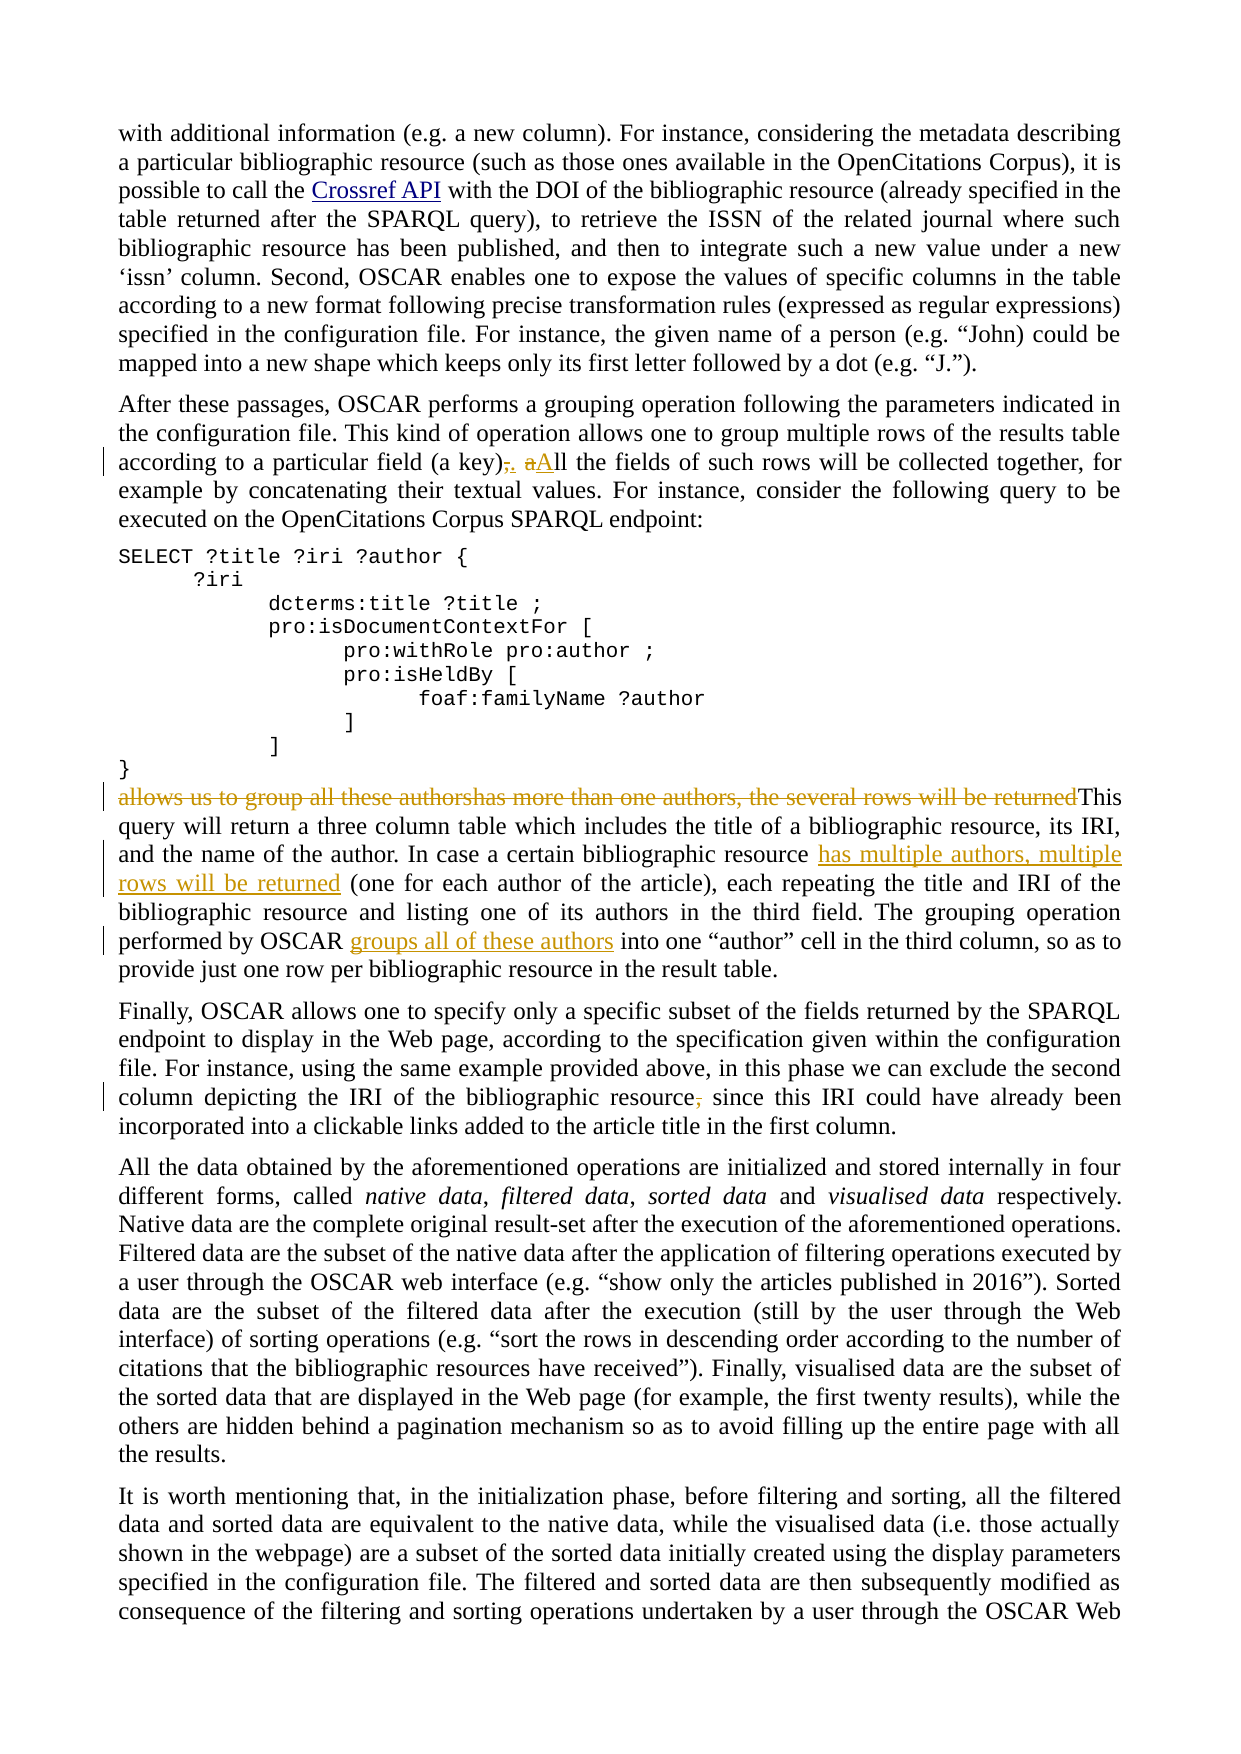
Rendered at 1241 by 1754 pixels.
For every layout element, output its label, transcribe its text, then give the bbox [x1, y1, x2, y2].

text SELECT ?title ?iri ?author { [118, 546, 1122, 569]
text After these passages, OSCAR performs a grouping operation following the parameters indicated in the configuration file. This kind of operation allows one to group multiple rows of the results table according to a particular field (a key). All the fields of such rows will be collected together, for example by concatenating their textual values. For instance, consider the following query to be executed on the OpenCitations Corpus SPARQL endpoint: [118, 389, 1122, 533]
text pro:isDocumentContextFor [ [118, 617, 1122, 640]
text ?iri [118, 569, 1122, 593]
text foaf:familyName ?author [118, 687, 1122, 711]
text with additional information (e.g. a new column). For instance, considering the metadata describing a particular bibliographic resource (such as those ones available in the OpenCitations Corpus), it is possible to call the Crossref API with the DOI of the bibliographic resource (already specified in the table returned after the SPARQL query), to retrieve the ISSN of the related journal where such bibliographic resource has been published, and then to integrate such a new value under a new ‘issn’ column. Second, OSCAR enables one to expose the values of specific columns in the table according to a new format following precise transformation rules (expressed as regular expressions) specified in the configuration file. For instance, the given name of a person (e.g. “John) could be mapped into a new shape which keeps only its first letter followed by a dot (e.g. “J.”). [118, 118, 1122, 377]
text } [118, 758, 1122, 782]
text dcterms:title ?title ; [118, 593, 1122, 617]
text All the data obtained by the aforementioned operations are initialized and stored internally in four different forms, called native data, filtered data, sorted data and visualised data respectively. Native data are the complete original result-set after the execution of the aforementioned operations. Filtered data are the subset of the native data after the application of filtering operations executed by a user through the OSCAR web interface (e.g. “show only the articles published in 2016”). Sorted data are the subset of the filtered data after the execution (still by the user through the Web interface) of sorting operations (e.g. “sort the rows in descending order according to the number of citations that the bibliographic resources have received”). Finally, visualised data are the subset of the sorted data that are displayed in the Web page (for example, the first twenty results), while the others are hidden behind a pagination mechanism so as to avoid filling up the entire page with all the results. [118, 1152, 1122, 1468]
text pro:withRole pro:author ; [118, 640, 1122, 664]
text Finally, OSCAR allows one to specify only a specific subset of the fields returned by the SPARQL endpoint to display in the Web page, according to the specification given within the configuration file. For instance, using the same example provided above, in this phase we can exclude the second column depicting the IRI of the bibliographic resource since this IRI could have already been incorporated into a clickable links added to the article title in the first column. [118, 996, 1122, 1139]
text It is worth mentioning that, in the initialization phase, before filtering and sorting, all the filtered data and sorted data are equivalent to the native data, while the visualised data (i.e. those actually shown in the webpage) are a subset of the sorted data initially created using the display parameters specified in the configuration file. The filtered and sorted data are then subsequently modified as consequence of the filtering and sorting operations undertaken by a user through the OSCAR Web [118, 1481, 1122, 1624]
text This query will return a three column table which includes the title of a bibliographic resource, its IRI, and the name of the author. In case a certain bibliographic resource has multiple authors, multiple rows will be returned (one for each author of the article), each repeating the title and IRI of the bibliographic resource and listing one of its authors in the third field. The grouping operation performed by OSCAR groups all of these authors into one “author” cell in the third column, so as to provide just one row per bibliographic resource in the result table. [118, 782, 1122, 983]
text ] [118, 711, 1122, 735]
text pro:isHeldBy [ [118, 664, 1122, 687]
text ] [118, 735, 1122, 758]
